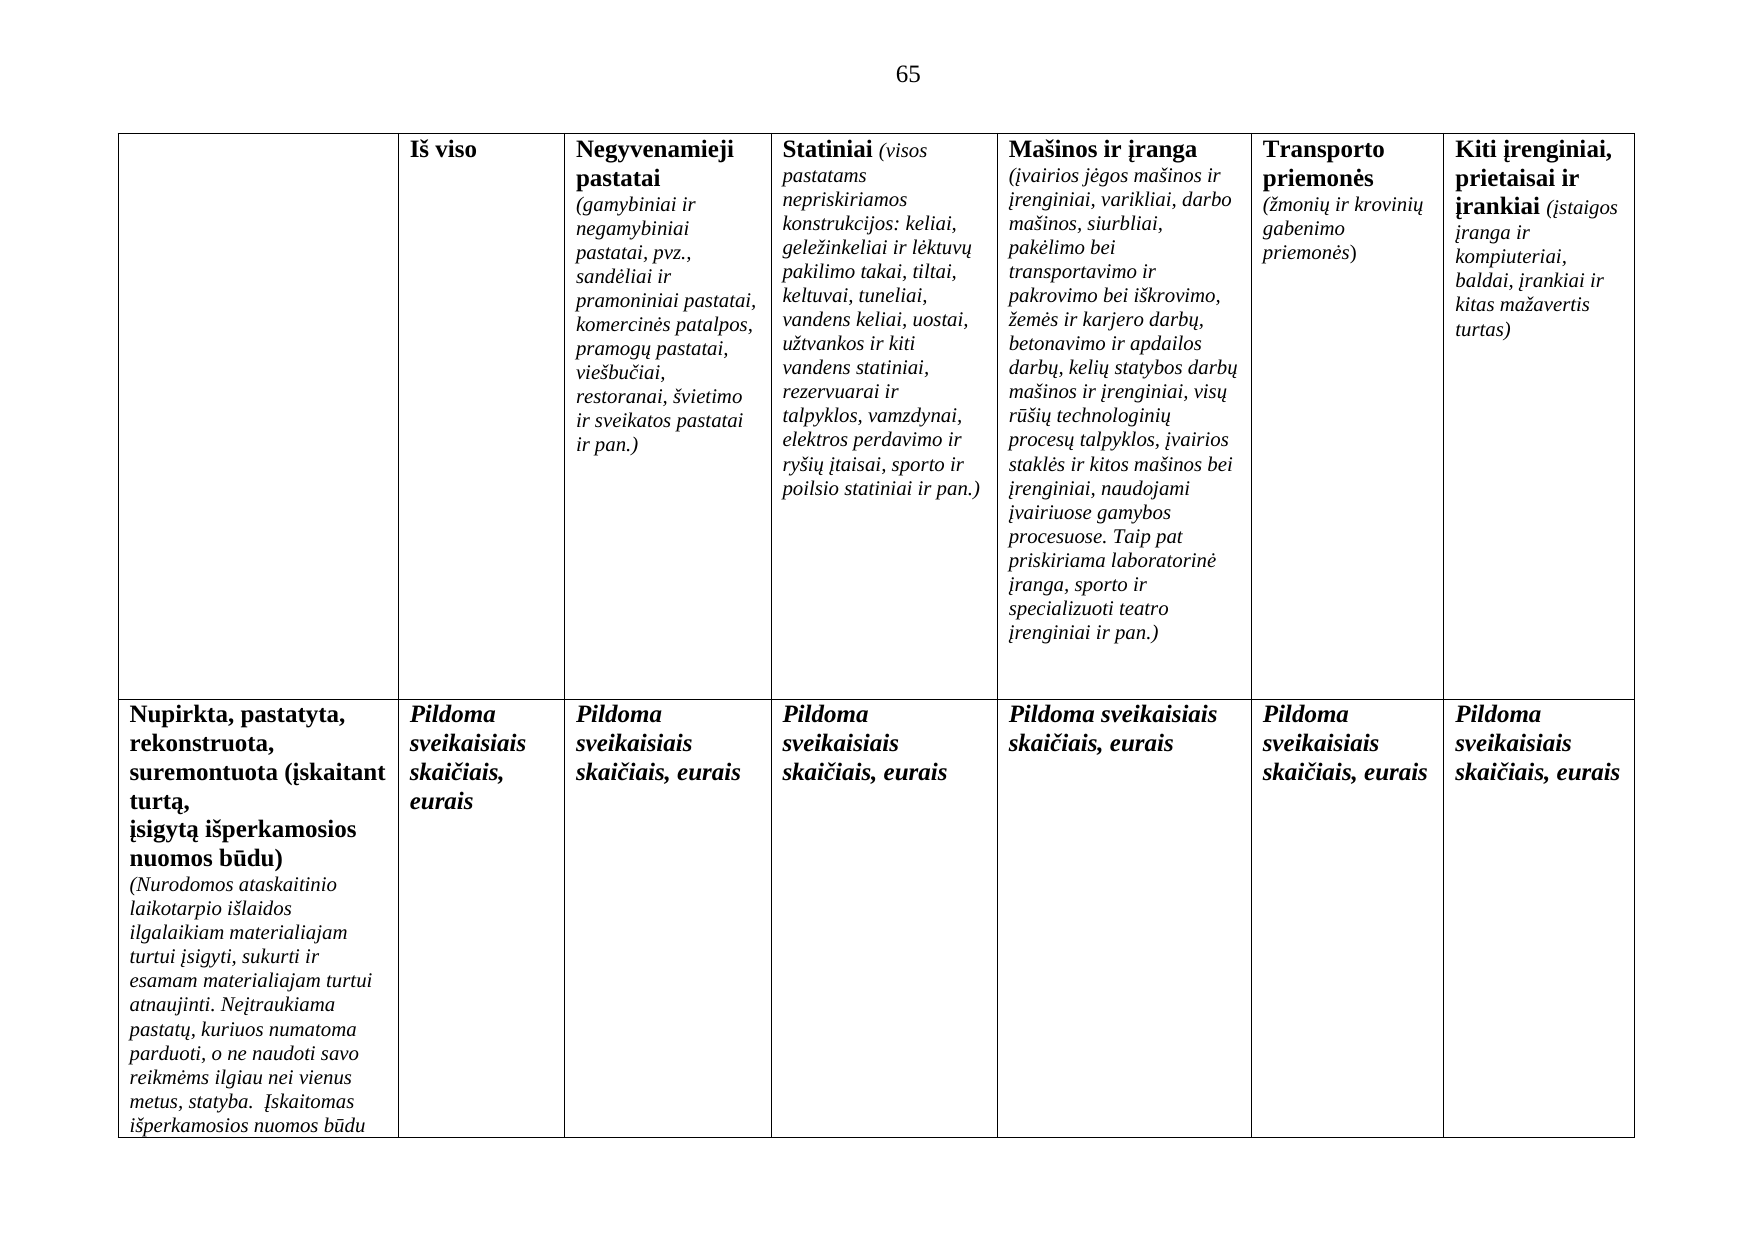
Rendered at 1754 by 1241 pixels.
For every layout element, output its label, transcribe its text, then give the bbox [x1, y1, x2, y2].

table_cell Pildoma sveikaisiais skaičiais, eurais [565, 700, 771, 1137]
table_cell Transporto priemonės (žmonių ir krovinių gabenimo priemonės) [1252, 134, 1443, 698]
table_cell Statiniai (visos pastatams nepriskiriamos konstrukcijos: keliai, geležinkeliai ir lėktuvų pakilimo takai, tiltai, keltuvai, tuneliai, vandens keliai, uostai, užtvankos ir kiti vandens statiniai, rezervuarai ir talpyklos, vamzdynai, elektros perdavimo ir ryšių įtaisai, sporto ir poilsio statiniai ir pan.) [772, 134, 997, 698]
table_cell [119, 134, 398, 698]
table_cell Mašinos ir įranga (įvairios jėgos mašinos ir įrenginiai, varikliai, darbo mašinos, siurbliai, pakėlimo bei transportavimo ir pakrovimo bei iškrovimo, žemės ir karjero darbų, betonavimo ir apdailos darbų, kelių statybos darbų mašinos ir įrenginiai, visų rūšių technologinių procesų talpyklos, įvairios staklės ir kitos mašinos bei įrenginiai, naudojami įvairiuose gamybos procesuose. Taip pat priskiriama laboratorinė įranga, sporto ir specializuoti teatro įrenginiai ir pan.) [998, 134, 1251, 698]
table_cell Iš viso [399, 134, 564, 698]
table_cell Nupirkta, pastatyta, rekonstruota, suremontuota (įskaitant turtą, įsigytą išperkamosios nuomos būdu) (Nurodomos ataskaitinio laikotarpio išlaidos ilgalaikiam materialiajam turtui įsigyti, sukurti ir esamam materialiajam turtui atnaujinti. Neįtraukiama pastatų, kuriuos numatoma parduoti, o ne naudoti savo reikmėms ilgiau nei vienus metus, statyba. Įskaitomas išperkamosios nuomos būdu [119, 700, 398, 1137]
table_cell Pildoma sveikaisiais skaičiais, eurais [399, 700, 564, 1137]
table_cell Pildoma sveikaisiais skaičiais, eurais [772, 700, 997, 1137]
table_cell Pildoma sveikaisiais skaičiais, eurais [998, 700, 1251, 1137]
table_cell Pildoma sveikaisiais skaičiais, eurais [1252, 700, 1443, 1137]
table_cell Pildoma sveikaisiais skaičiais, eurais [1444, 700, 1634, 1137]
table_cell Kiti įrenginiai, prietaisai ir įrankiai (įstaigos įranga ir kompiuteriai, baldai, įrankiai ir kitas mažavertis turtas) [1444, 134, 1634, 698]
table_cell Negyvenamieji pastatai (gamybiniai ir negamybiniai pastatai, pvz., sandėliai ir pramoniniai pastatai, komercinės patalpos, pramogų pastatai, viešbučiai, restoranai, švietimo ir sveikatos pastatai ir pan.) [565, 134, 771, 698]
